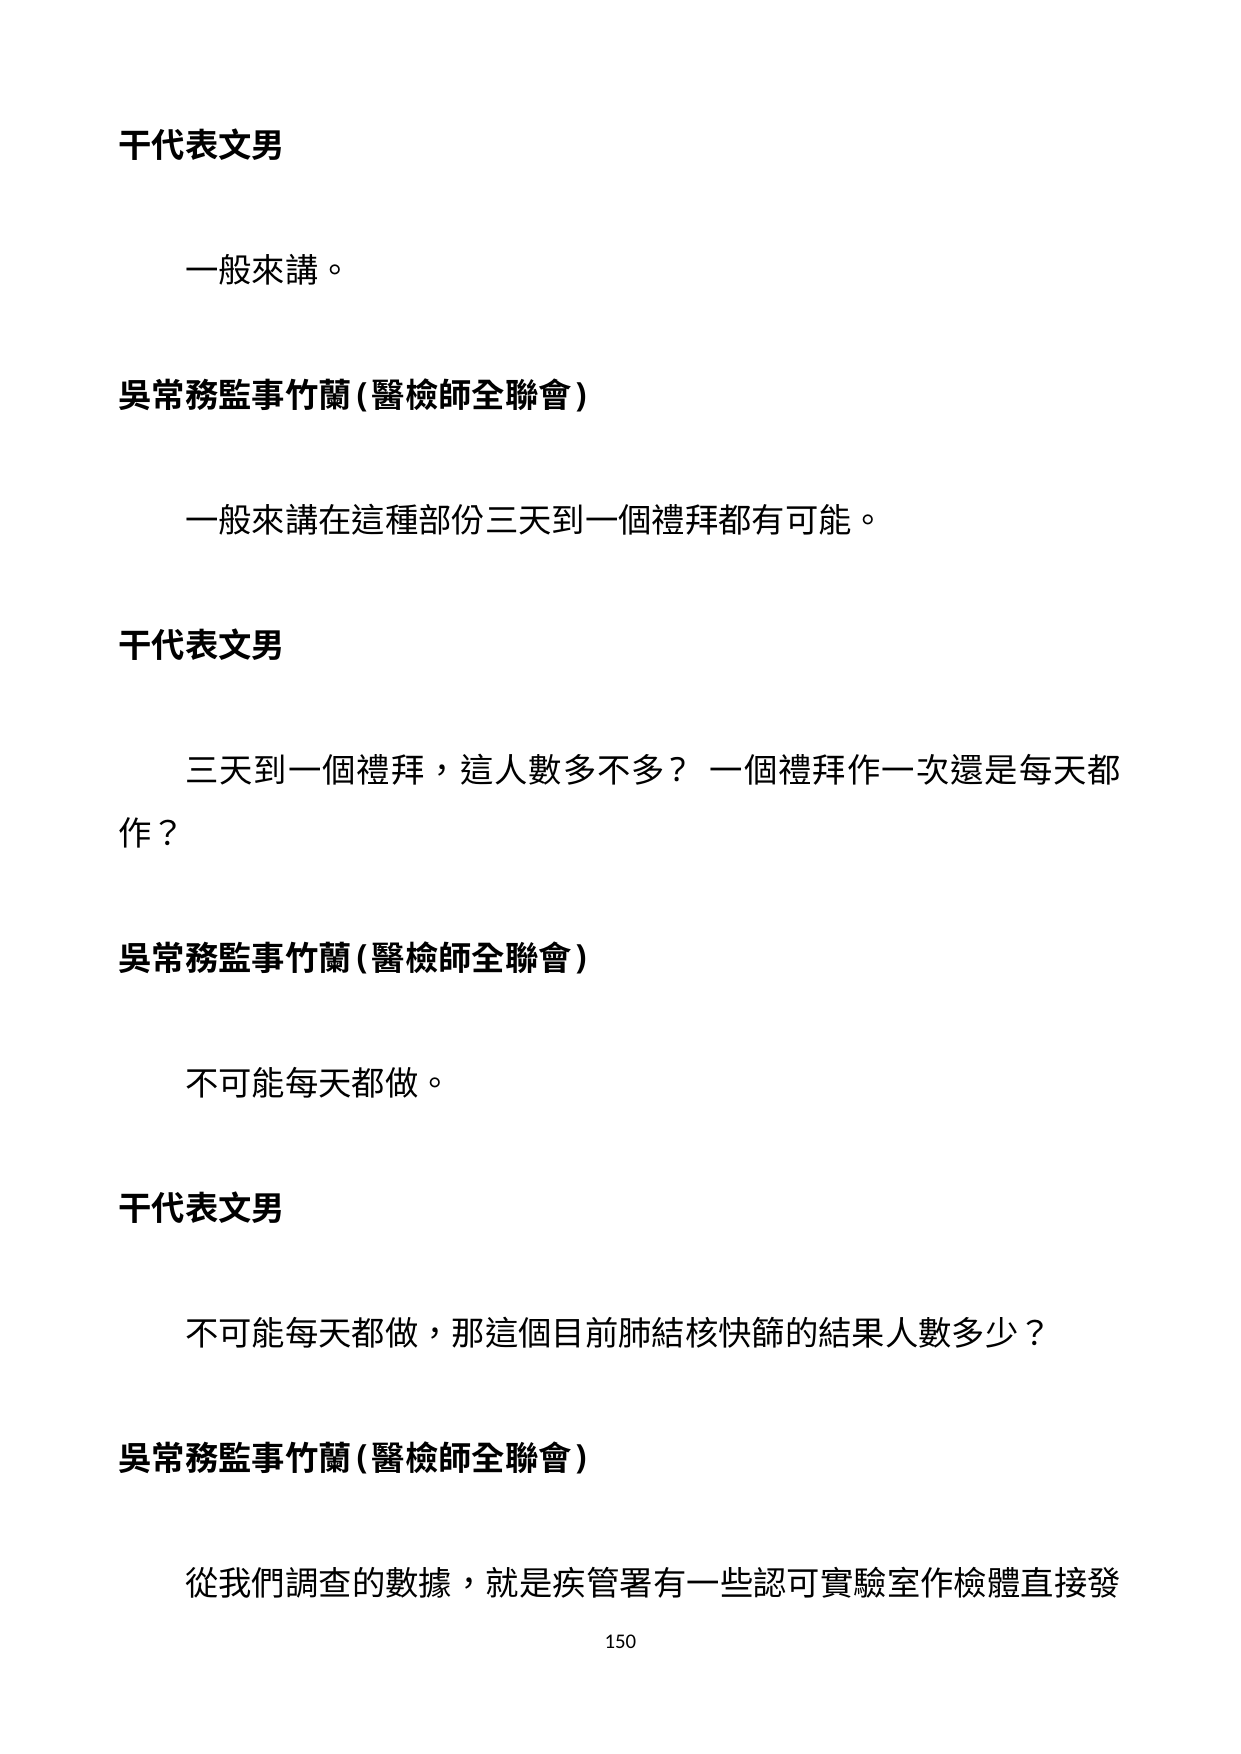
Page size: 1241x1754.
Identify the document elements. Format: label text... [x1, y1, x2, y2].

text 干代表文男 [118, 602, 1122, 664]
text 吳常務監事竹蘭(醫檢師全聯會) [118, 914, 1122, 977]
text 吳常務監事竹蘭(醫檢師全聯會) [118, 352, 1122, 414]
text 一般來講在這種部份三天到一個禮拜都有可能。 [118, 477, 1122, 539]
text 不可能每天都做。 [118, 1039, 1122, 1102]
text 干代表文男 [118, 1164, 1122, 1227]
text 不可能每天都做，那這個目前肺結核快篩的結果人數多少？ [118, 1289, 1122, 1352]
text 一般來講。 [118, 227, 1122, 289]
text 吳常務監事竹蘭(醫檢師全聯會) [118, 1414, 1122, 1477]
text 從我們調查的數據，就是疾管署有一些認可實驗室作檢體直接發 [118, 1539, 1122, 1602]
text 干代表文男 [118, 102, 1122, 164]
text 三天到一個禮拜，這人數多不多? 一個禮拜作一次還是每天都作？ [118, 727, 1122, 852]
